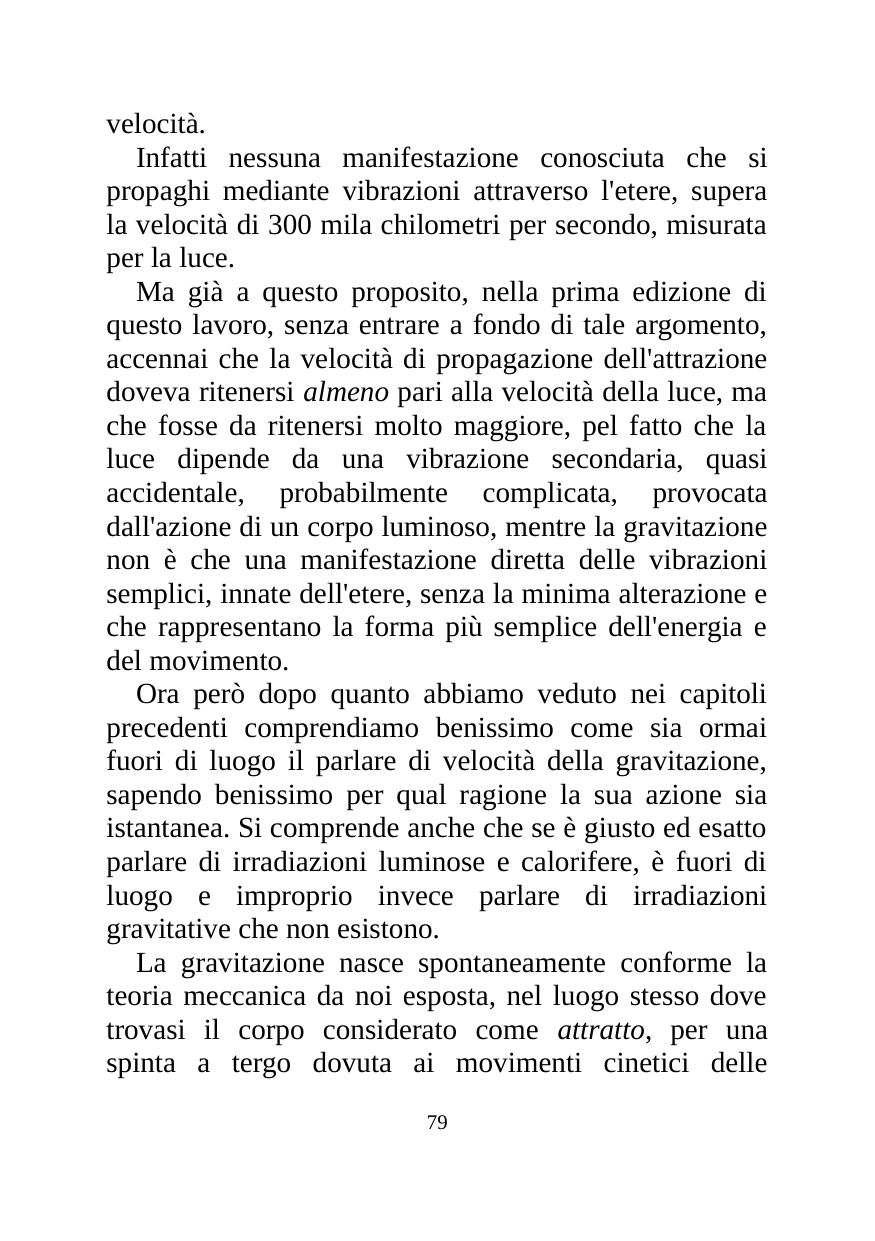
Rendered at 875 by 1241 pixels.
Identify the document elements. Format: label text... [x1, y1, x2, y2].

text Infatti nessuna manifestazione conosciuta che si propaghi mediante vibrazioni attraverso l'etere, supera la velocità di 300 mila chilometri per secondo, misurata per la luce. [106, 140, 768, 274]
text velocità. [106, 106, 768, 140]
text Ora però dopo quanto abbiamo veduto nei capitoli precedenti comprendiamo benissimo come sia ormai fuori di luogo il parlare di velocità della gravitazione, sapendo benissimo per qual ragione la sua azione sia istantanea. Si comprende anche che se è giusto ed esatto parlare di irradiazioni luminose e calorifere, è fuori di luogo e improprio invece parlare di irradiazioni gravitative che non esistono. [106, 676, 768, 945]
text La gravitazione nasce spontaneamente conforme la teoria meccanica da noi esposta, nel luogo stesso dove trovasi il corpo considerato come attratto, per una spinta a tergo dovuta ai movimenti cinetici delle [106, 945, 768, 1079]
text Ma già a questo proposito, nella prima edizione di questo lavoro, senza entrare a fondo di tale argomento, accennai che la velocità di propagazione dell'attrazione doveva ritenersi almeno pari alla velocità della luce, ma che fosse da ritenersi molto maggiore, pel fatto che la luce dipende da una vibrazione secondaria, quasi accidentale, probabilmente complicata, provocata dall'azione di un corpo luminoso, mentre la gravitazione non è che una manifestazione diretta delle vibrazioni semplici, innate dell'etere, senza la minima alterazione e che rappresentano la forma più semplice dell'energia e del movimento. [106, 274, 768, 676]
